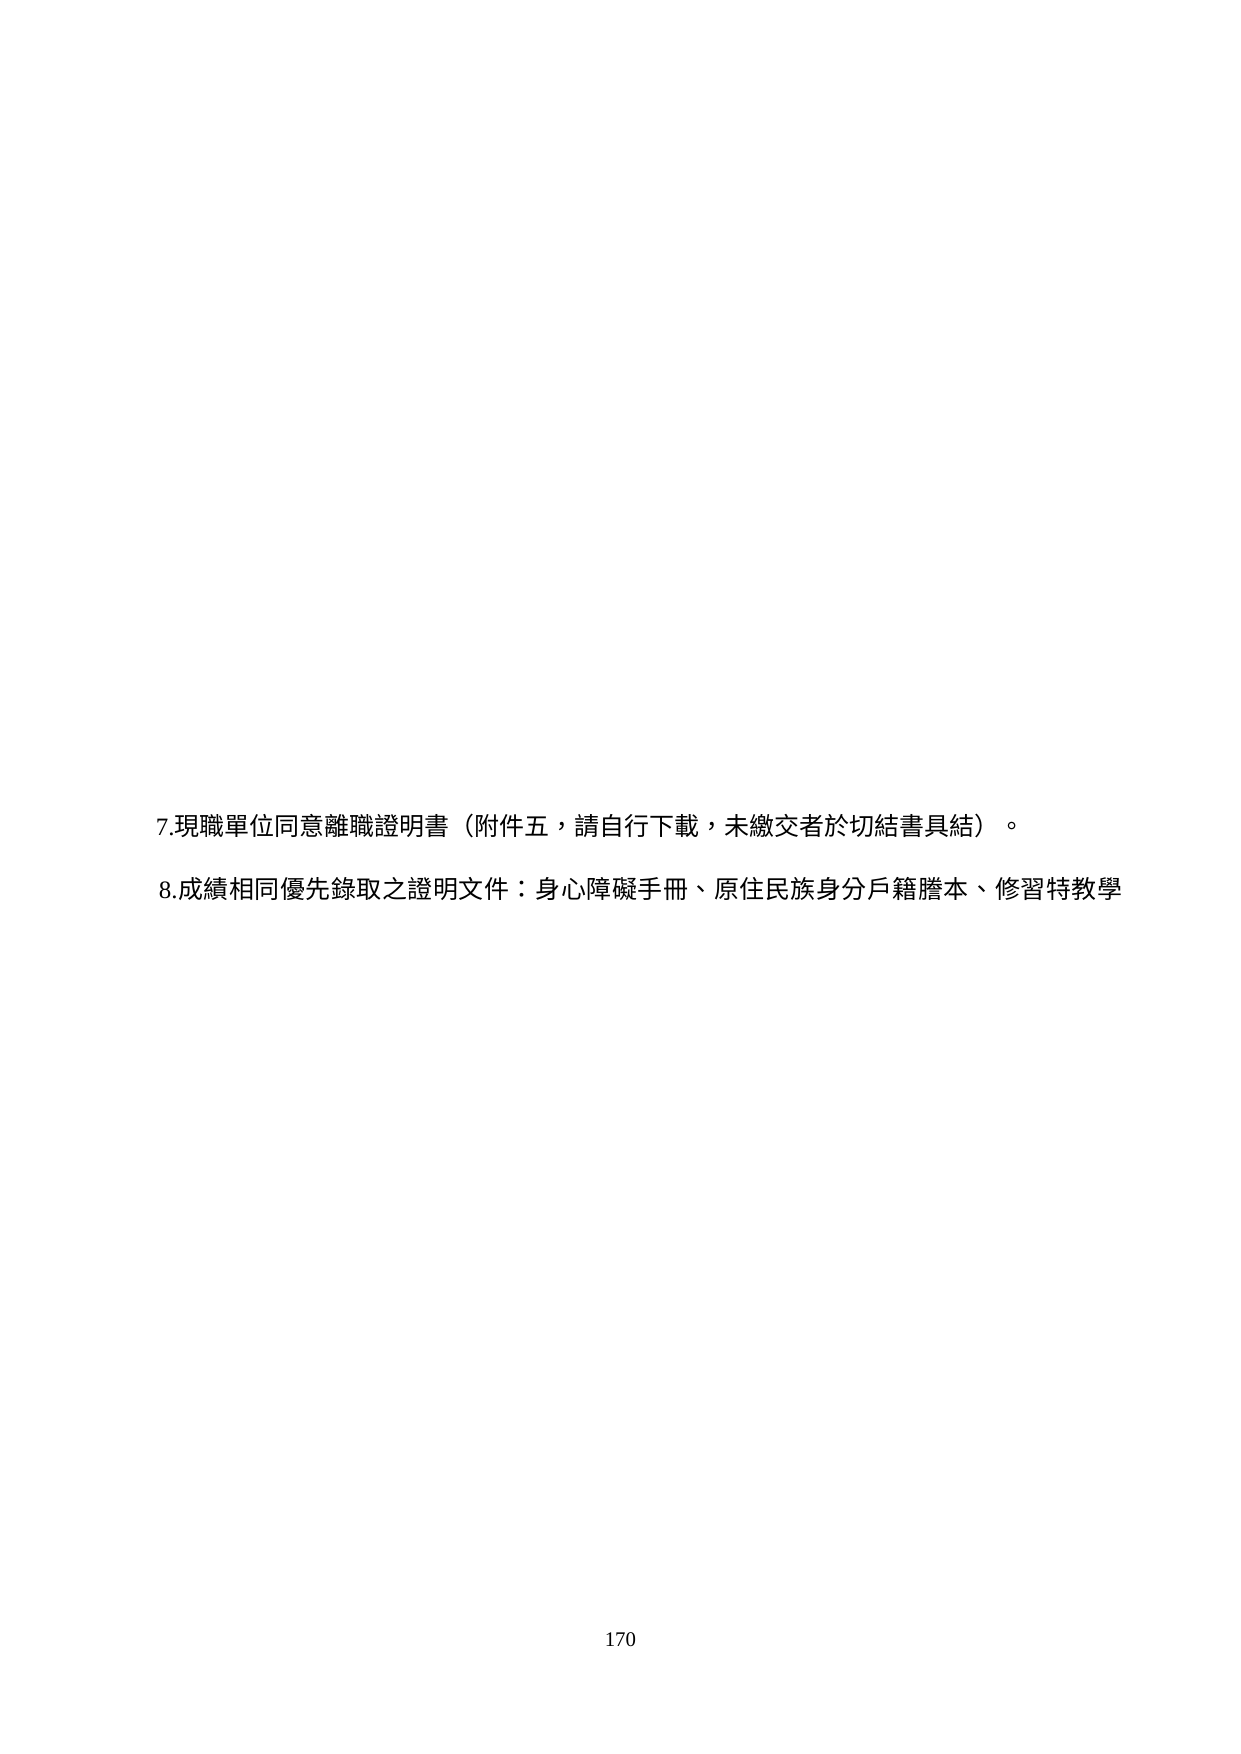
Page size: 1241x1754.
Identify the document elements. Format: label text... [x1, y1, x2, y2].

text 7.現職單位同意離職證明書（附件五，請自行下載，未繳交者於切結書具結）。 [118, 783, 1122, 846]
text 8.成績相同優先錄取之證明文件：身心障礙手冊、原住民族身分戶籍謄本、修習特教學 [118, 846, 1122, 908]
